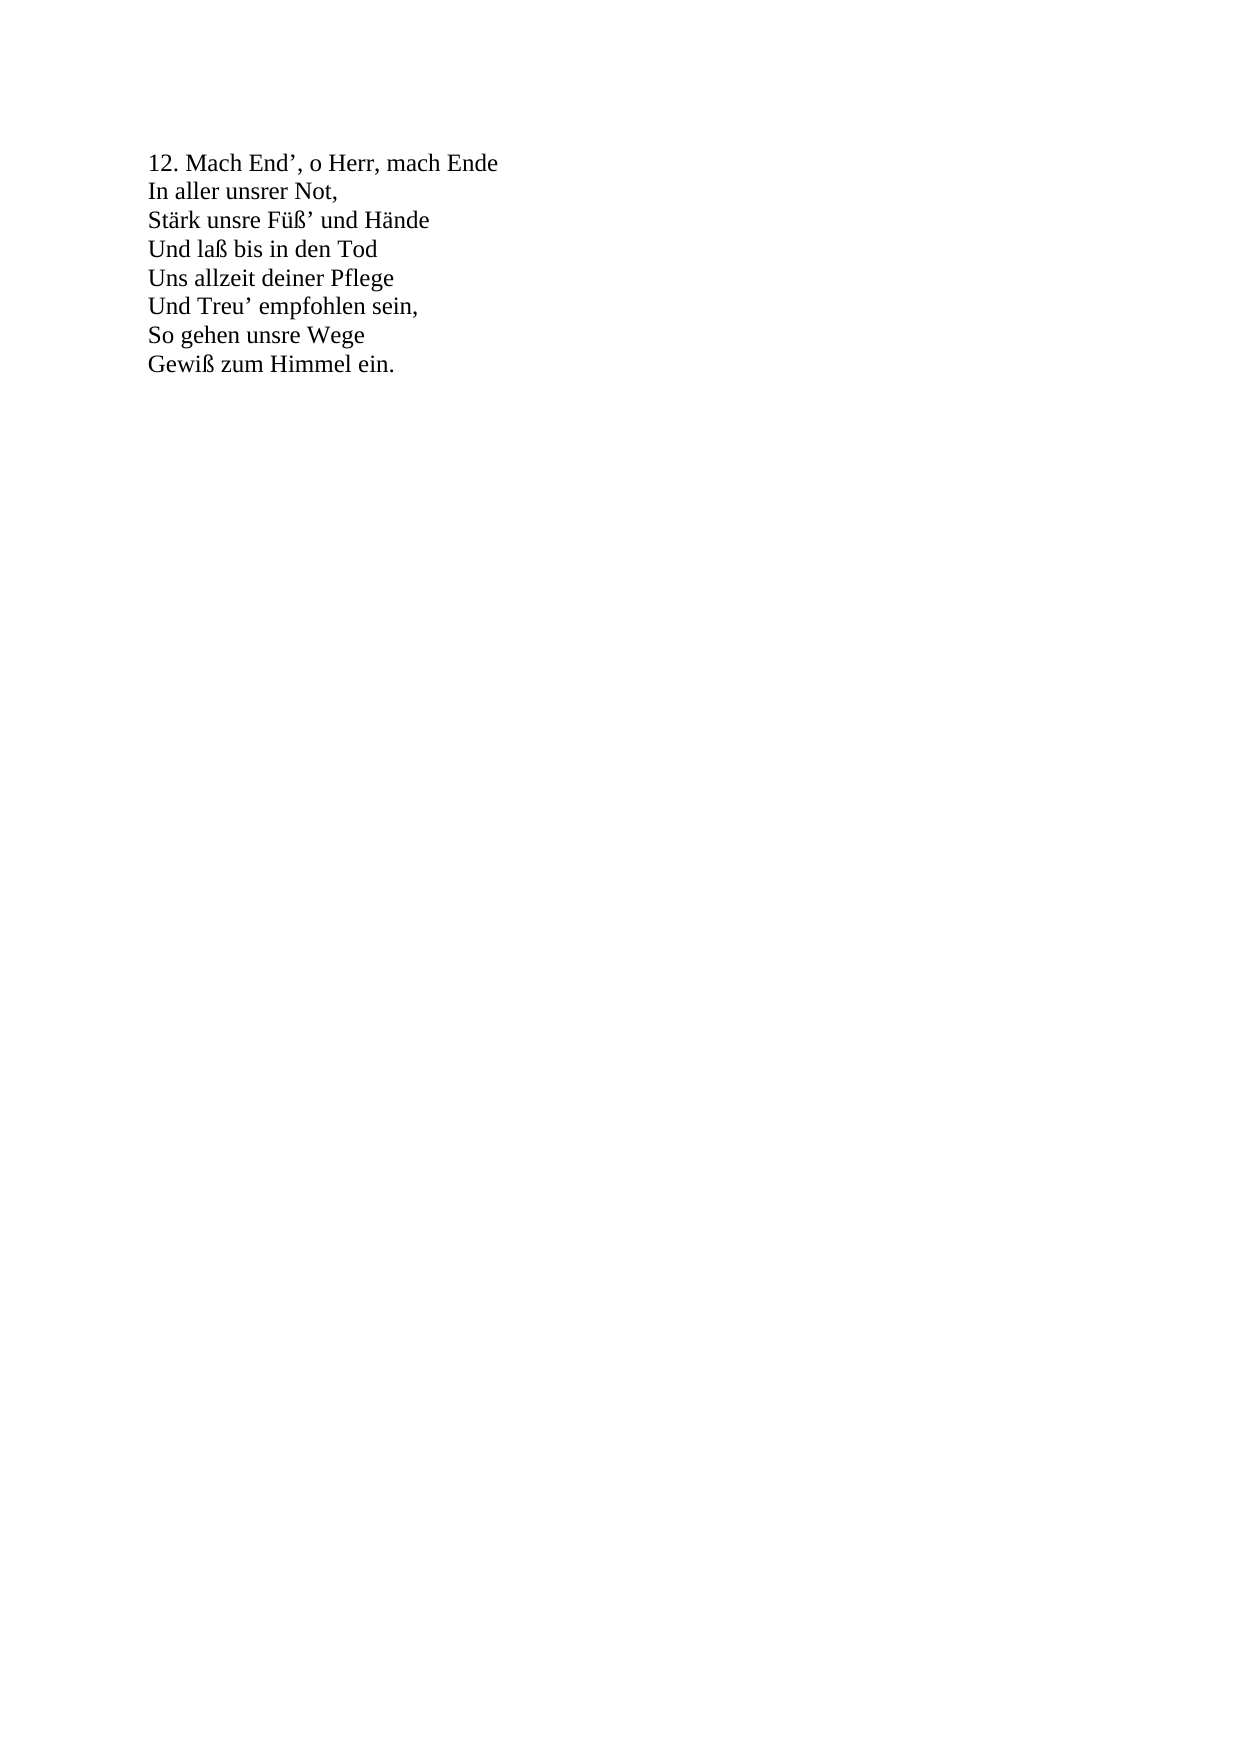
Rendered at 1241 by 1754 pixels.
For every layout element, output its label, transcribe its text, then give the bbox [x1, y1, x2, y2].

text Und laß bis in den Tod [148, 234, 1093, 263]
text Uns allzeit deiner Pflege [148, 263, 1093, 291]
text Gewiß zum Himmel ein. [148, 349, 1093, 378]
text Und Treu’ empfohlen sein, [148, 291, 1093, 320]
text Stärk unsre Füß’ und Hände [148, 205, 1093, 234]
text So gehen unsre Wege [148, 320, 1093, 349]
text In aller unsrer Not, [148, 176, 1093, 205]
text 12. Mach End’, o Herr, mach Ende [148, 148, 1093, 176]
